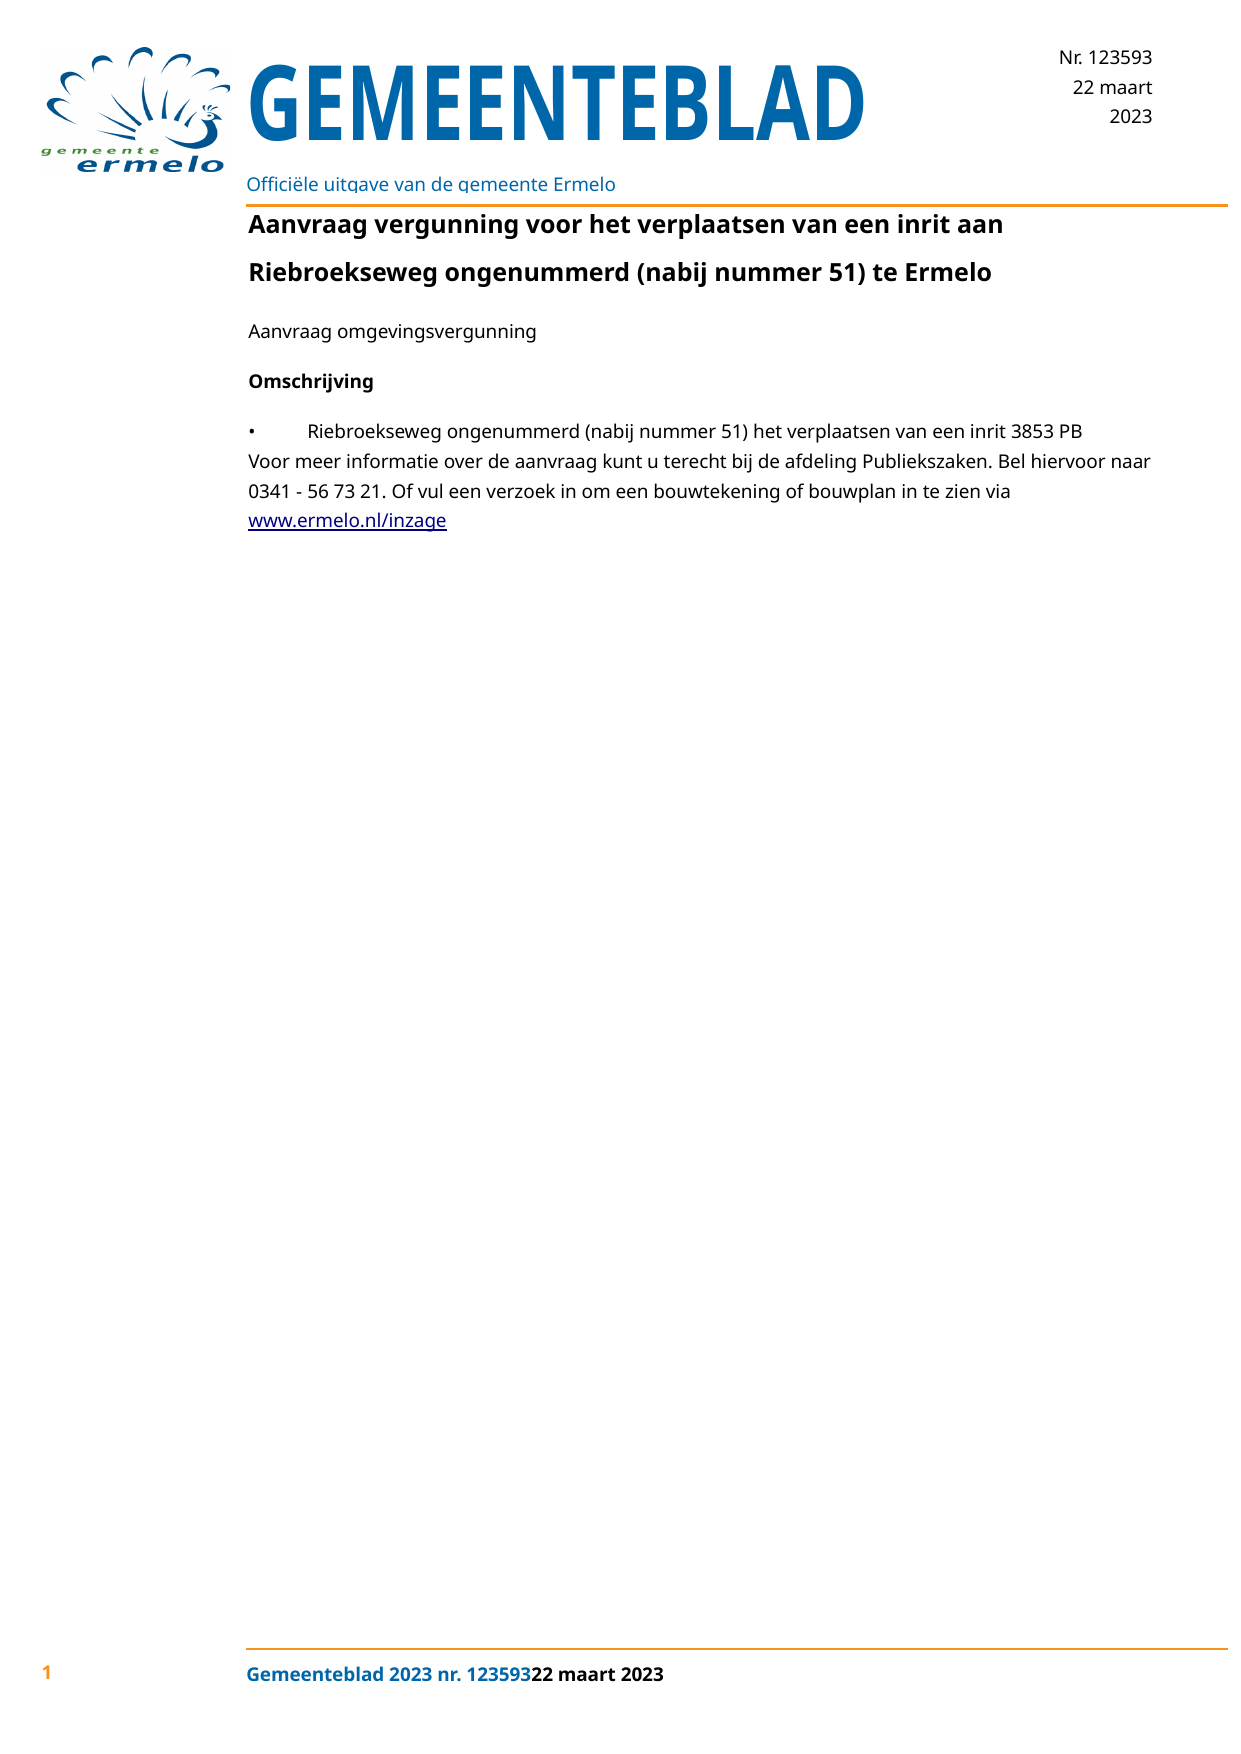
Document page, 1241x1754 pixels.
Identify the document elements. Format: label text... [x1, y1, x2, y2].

text Omschrijving [248, 368, 1152, 394]
text Aanvraag vergunning voor het verplaatsen van een inrit aan Riebroekseweg ongenummerd (nabij nummer 51) te Ermelo [248, 207, 1152, 288]
picture [41, 47, 231, 172]
list Riebroekseweg ongenummerd (nabij nummer 51) het verplaatsen van een inrit 3853 PB [248, 419, 1152, 444]
text Aanvraag omgevingsvergunning [248, 318, 1152, 344]
text Voor meer informatie over de aanvraag kunt u terecht bij de afdeling Publiekszaken. Bel hiervoor naar 0341 - 56 73 21. Of vul een verzoek in om een bouwtekening of bouwplan in te zien via www.ermelo.nl/inzage [248, 448, 1152, 533]
